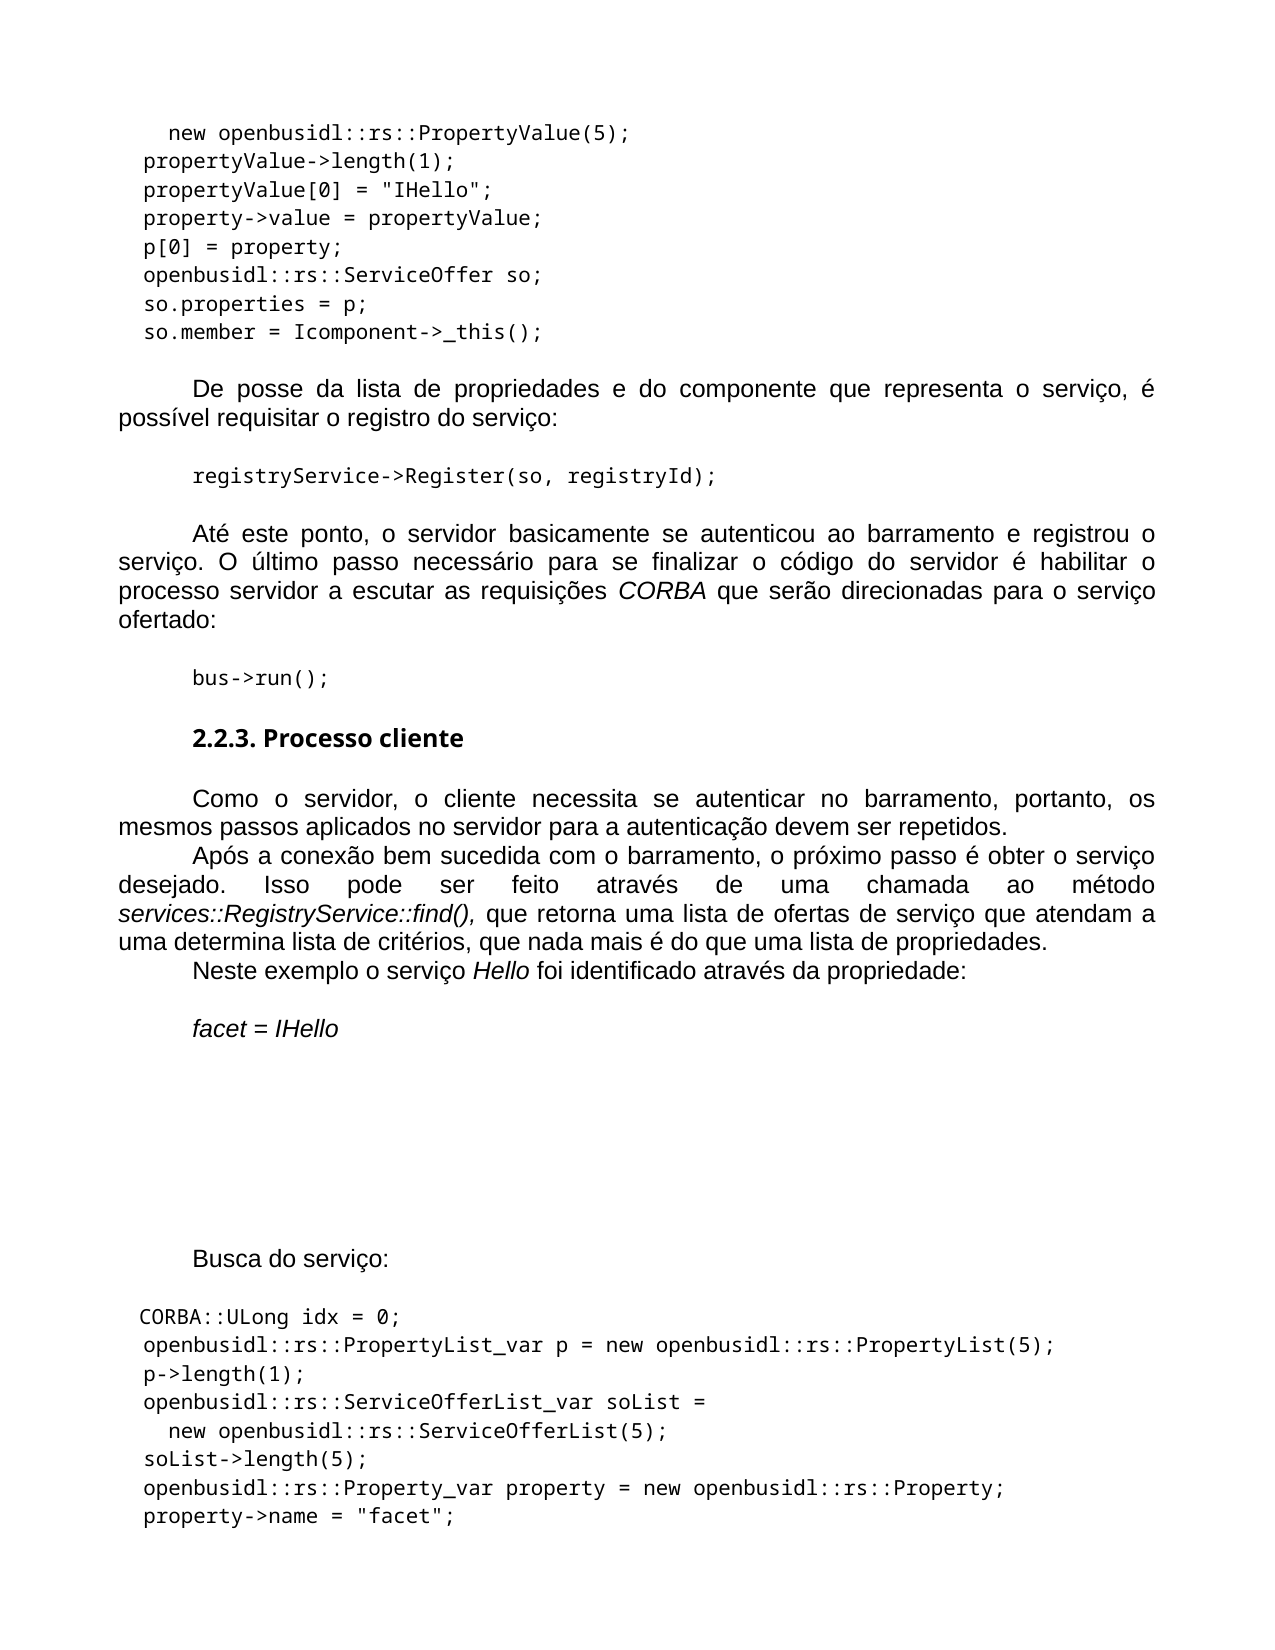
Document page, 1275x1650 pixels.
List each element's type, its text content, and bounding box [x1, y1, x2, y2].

text De posse da lista de propriedades e do componente que representa o serviço, é possível requisitar o registro do serviço: [118, 374, 1157, 432]
text new openbusidl::rs::ServiceOfferList(5); [118, 1416, 1157, 1444]
text facet = IHello [118, 1013, 1157, 1042]
text openbusidl::rs::PropertyList_var p = new openbusidl::rs::PropertyList(5); [118, 1331, 1157, 1359]
text p->length(1); [118, 1359, 1157, 1387]
text CORBA::ULong idx = 0; [118, 1301, 1157, 1331]
text so.member = Icomponent->_this(); [118, 317, 1157, 346]
text property->name = "facet"; [118, 1501, 1157, 1530]
text propertyValue[0] = "IHello"; [118, 175, 1157, 203]
text openbusidl::rs::ServiceOfferList_var soList = [118, 1387, 1157, 1416]
text bus->run(); [118, 662, 1157, 692]
text p[0] = property; [118, 232, 1157, 260]
text openbusidl::rs::Property_var property = new openbusidl::rs::Property; [118, 1473, 1157, 1501]
text Até este ponto, o servidor basicamente se autenticou ao barramento e registrou o serviço. O último passo necessário para se finalizar o código do servidor é habilitar o processo servidor a escutar as requisições CORBA que serão direcionadas para o serviço ofertado: [118, 519, 1157, 634]
text propertyValue->length(1); [118, 147, 1157, 175]
text 2.2.3. Processo cliente [118, 721, 1157, 755]
text so.properties = p; [118, 289, 1157, 317]
text property->value = propertyValue; [118, 203, 1157, 232]
text soList->length(5); [118, 1444, 1157, 1473]
text registryService->Register(so, registryId); [118, 460, 1157, 490]
text new openbusidl::rs::PropertyValue(5); [118, 118, 1157, 147]
text Como o servidor, o cliente necessita se autenticar no barramento, portanto, os mesmos passos aplicados no servidor para a autenticação devem ser repetidos. [118, 783, 1157, 841]
text Busca do serviço: [118, 1243, 1157, 1272]
text Após a conexão bem sucedida com o barramento, o próximo passo é obter o serviço desejado. Isso pode ser feito através de uma chamada ao método services::RegistryService::find(), que retorna uma lista de ofertas de serviço que atendam a uma determina lista de critérios, que nada mais é do que uma lista de propriedades. [118, 841, 1157, 956]
text Neste exemplo o serviço Hello foi identificado através da propriedade: [118, 956, 1157, 985]
text openbusidl::rs::ServiceOffer so; [118, 260, 1157, 289]
